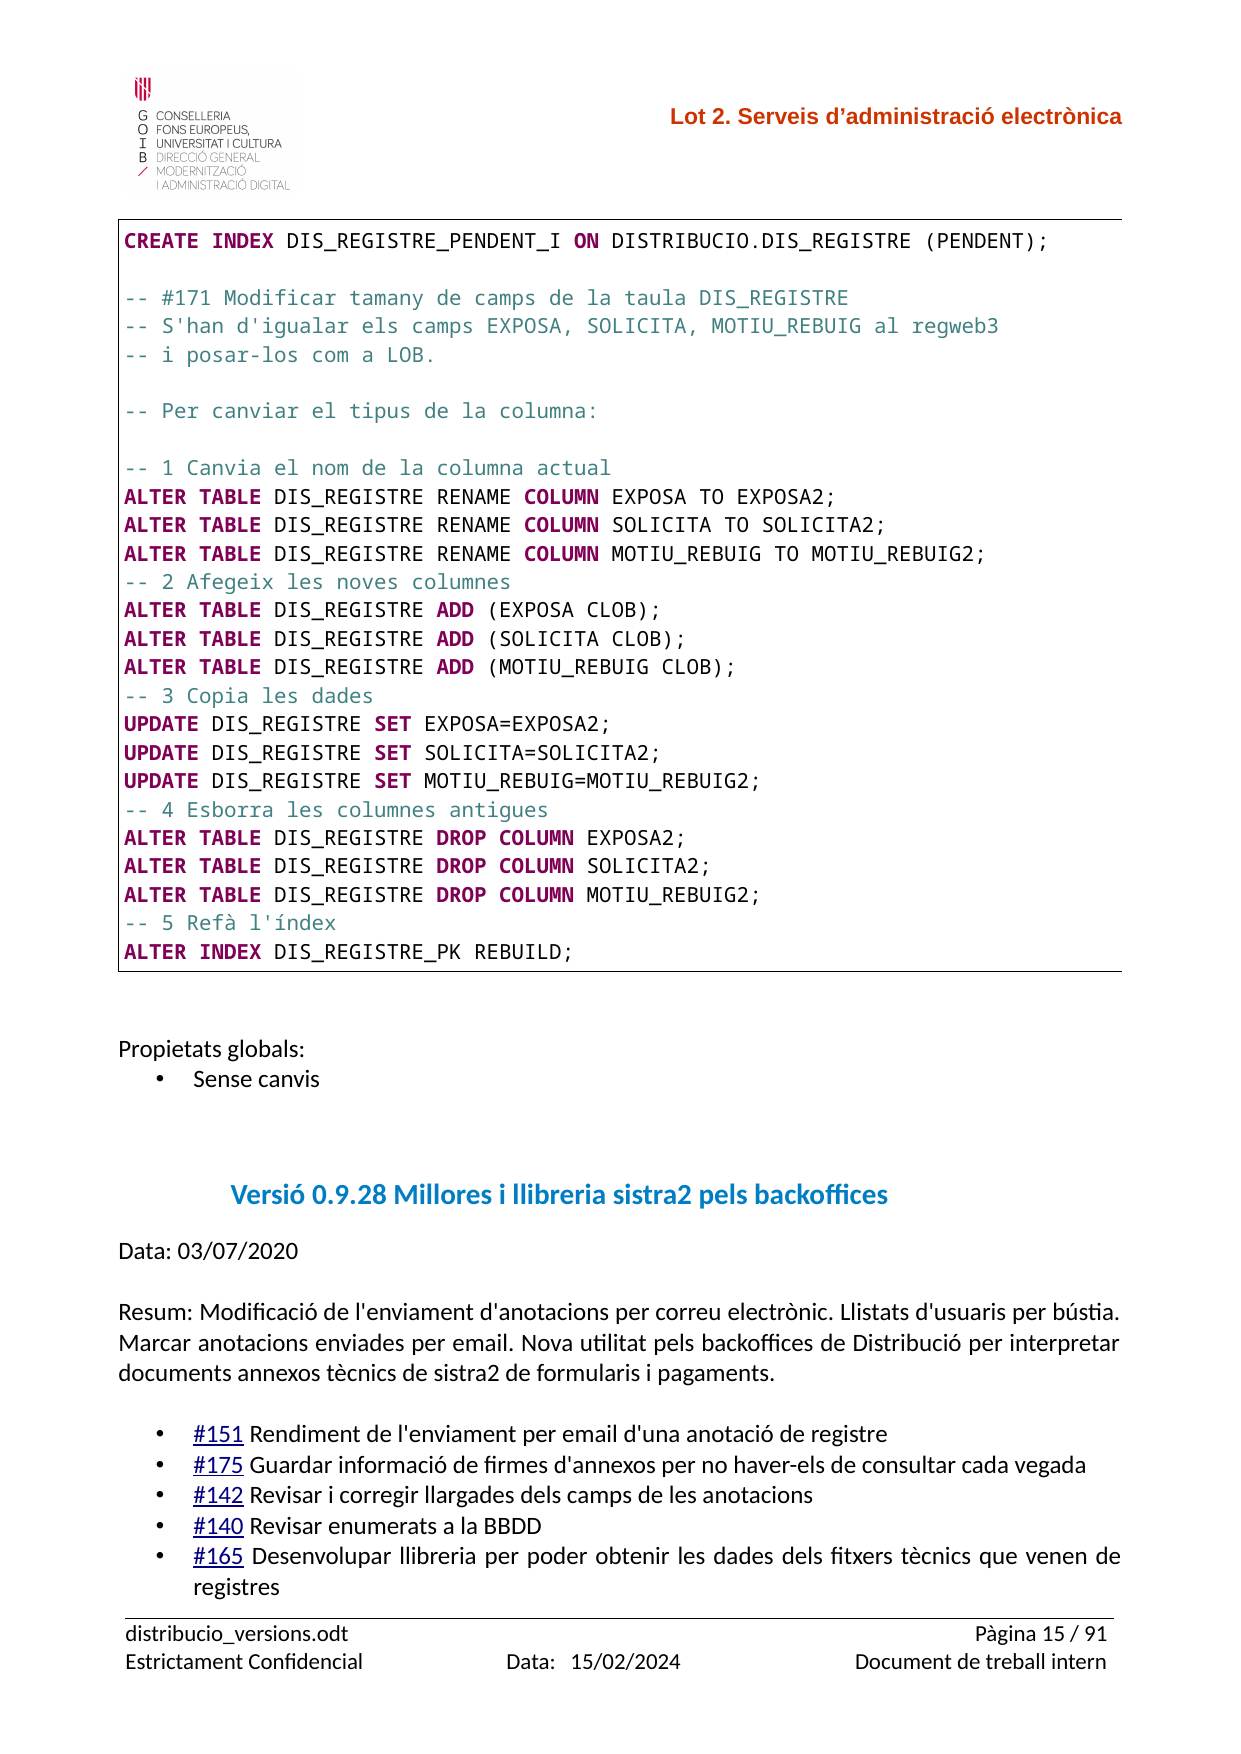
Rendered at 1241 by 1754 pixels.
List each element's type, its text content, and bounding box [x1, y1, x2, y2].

list Sense canvis [156, 1064, 1122, 1094]
table_header CREATE INDEX DIS_REGISTRE_PENDENT_I ON DISTRIBUCIO.DIS_REGISTRE (PENDENT); -- #171 Modificar tamany de camps de la taula DIS_REGISTRE -- S'han d'igualar els camps EXPOSA, SOLICITA, MOTIU_REBUIG al regweb3 -- i posar-los com a LOB. -- Per canviar el tipus de la columna: -- 1 Canvia el nom de la columna actual ALTER TABLE DIS_REGISTRE RENAME COLUMN EXPOSA TO EXPOSA2; ALTER TABLE DIS_REGISTRE RENAME COLUMN SOLICITA TO SOLICITA2; ALTER TABLE DIS_REGISTRE RENAME COLUMN MOTIU_REBUIG TO MOTIU_REBUIG2; -- 2 Afegeix les noves columnes ALTER TABLE DIS_REGISTRE ADD (EXPOSA CLOB); ALTER TABLE DIS_REGISTRE ADD (SOLICITA CLOB); ALTER TABLE DIS_REGISTRE ADD (MOTIU_REBUIG CLOB); -- 3 Copia les dades UPDATE DIS_REGISTRE SET EXPOSA=EXPOSA2; UPDATE DIS_REGISTRE SET SOLICITA=SOLICITA2; UPDATE DIS_REGISTRE SET MOTIU_REBUIG=MOTIU_REBUIG2; -- 4 Esborra les columnes antigues ALTER TABLE DIS_REGISTRE DROP COLUMN EXPOSA2; ALTER TABLE DIS_REGISTRE DROP COLUMN SOLICITA2; ALTER TABLE DIS_REGISTRE DROP COLUMN MOTIU_REBUIG2; -- 5 Refà l'índex ALTER INDEX DIS_REGISTRE_PK REBUILD; [119, 220, 1122, 971]
list #142 Revisar i corregir llargades dels camps de les anotacions [156, 1479, 1122, 1510]
list #151 Rendiment de l'enviament per email d'una anotació de registre [156, 1418, 1122, 1449]
picture [126, 70, 299, 197]
text Resum: Modificació de l'enviament d'anotacions per correu electrònic. Llistats d'usuaris per bústia. Marcar anotacions enviades per email. Nova utilitat pels backoffices de Distribució per interpretar documents annexos tècnics de sistra2 de formularis i pagaments. [118, 1296, 1122, 1388]
text Propietats globals: [118, 1033, 1122, 1064]
text Data: 03/07/2020 [118, 1235, 1122, 1266]
list #165 Desenvolupar llibreria per poder obtenir les dades dels fitxers tècnics que venen de registres [156, 1540, 1122, 1601]
list #175 Guardar informació de firmes d'annexos per no haver-els de consultar cada vegada [156, 1449, 1122, 1479]
subtitle Versió 0.9.28 Millores i llibreria sistra2 pels backoffices [153, 1176, 1122, 1211]
list #140 Revisar enumerats a la BBDD [156, 1510, 1122, 1540]
